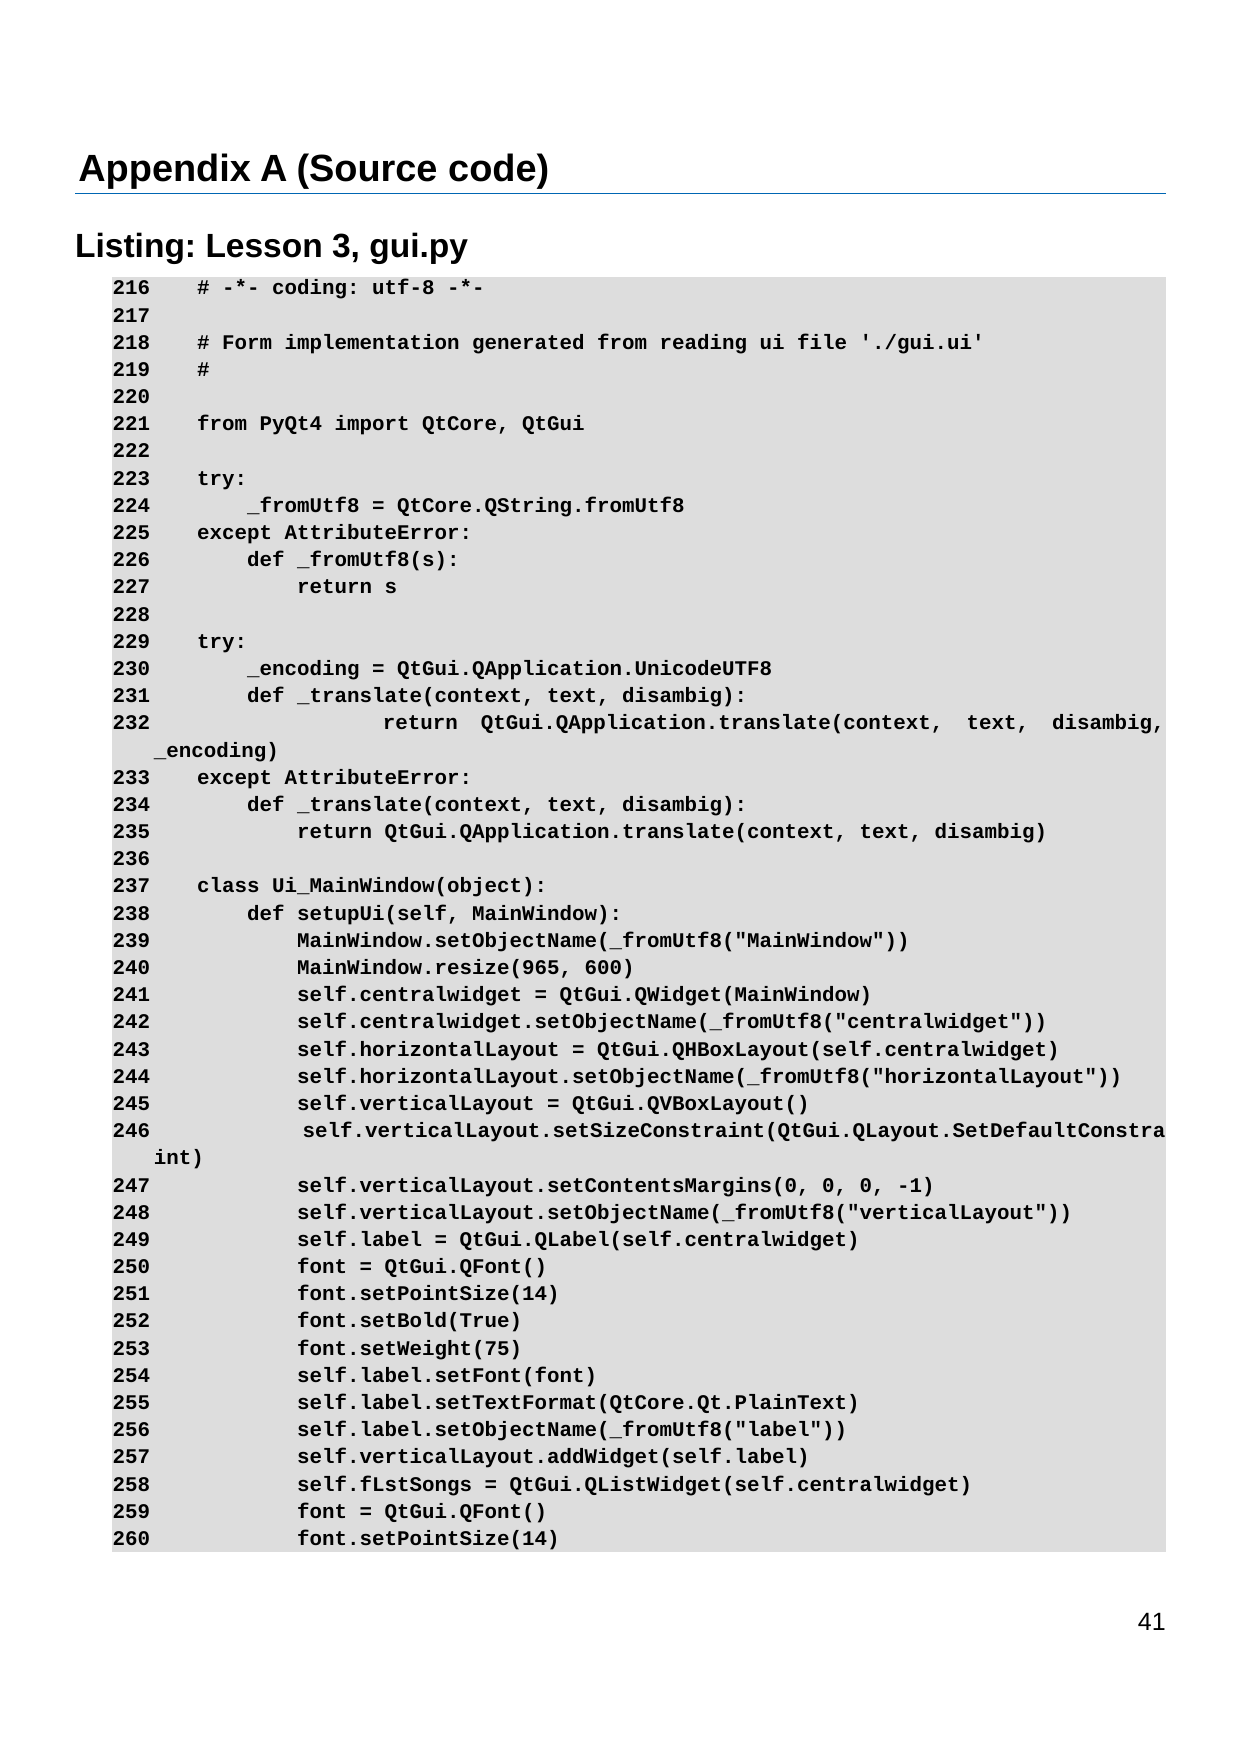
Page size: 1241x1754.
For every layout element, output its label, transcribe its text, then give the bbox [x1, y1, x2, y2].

list self.verticalLayout.setSizeConstraint(QtGui.QLayout.SetDefaultConstraint) [112, 1120, 1166, 1171]
list # Form implementation generated from reading ui file './gui.ui' [112, 332, 1166, 355]
list def _translate(context, text, disambig): [112, 794, 1166, 818]
list self.verticalLayout.setObjectName(_fromUtf8("verticalLayout")) [112, 1202, 1166, 1225]
list class Ui_MainWindow(object): [112, 876, 1166, 899]
list MainWindow.resize(965, 600) [112, 957, 1166, 981]
list self.horizontalLayout = QtGui.QHBoxLayout(self.centralwidget) [112, 1039, 1166, 1062]
list self.verticalLayout.addWidget(self.label) [112, 1446, 1166, 1470]
subtitle Listing: Lesson 3, gui.py [75, 226, 1166, 265]
list self.fLstSongs = QtGui.QListWidget(self.centralwidget) [112, 1474, 1166, 1497]
list def _fromUtf8(s): [112, 549, 1166, 573]
list self.horizontalLayout.setObjectName(_fromUtf8("horizontalLayout")) [112, 1066, 1166, 1089]
list except AttributeError: [112, 767, 1166, 790]
list self.centralwidget = QtGui.QWidget(MainWindow) [112, 984, 1166, 1008]
list # -*- coding: utf-8 -*- [112, 277, 1166, 301]
list return QtGui.QApplication.translate(context, text, disambig, _encoding) [112, 712, 1166, 763]
list font = QtGui.QFont() [112, 1501, 1166, 1524]
list self.label.setTextFormat(QtCore.Qt.PlainText) [112, 1392, 1166, 1416]
list _encoding = QtGui.QApplication.UnicodeUTF8 [112, 658, 1166, 682]
list self.centralwidget.setObjectName(_fromUtf8("centralwidget")) [112, 1011, 1166, 1035]
list font.setBold(True) [112, 1311, 1166, 1334]
list def setupUi(self, MainWindow): [112, 903, 1166, 926]
list MainWindow.setObjectName(_fromUtf8("MainWindow")) [112, 930, 1166, 953]
list self.label.setObjectName(_fromUtf8("label")) [112, 1419, 1166, 1443]
list return QtGui.QApplication.translate(context, text, disambig) [112, 821, 1166, 845]
list font.setWeight(75) [112, 1338, 1166, 1361]
list try: [112, 631, 1166, 654]
list self.verticalLayout.setContentsMargins(0, 0, 0, -1) [112, 1174, 1166, 1198]
list def _translate(context, text, disambig): [112, 685, 1166, 709]
subtitle Appendix A (Source code) [75, 143, 1166, 193]
list self.label.setFont(font) [112, 1365, 1166, 1388]
list except AttributeError: [112, 522, 1166, 546]
list from PyQt4 import QtCore, QtGui [112, 413, 1166, 437]
list self.verticalLayout = QtGui.QVBoxLayout() [112, 1093, 1166, 1117]
list return s [112, 576, 1166, 600]
list self.label = QtGui.QLabel(self.centralwidget) [112, 1229, 1166, 1253]
list font = QtGui.QFont() [112, 1256, 1166, 1280]
list # [112, 359, 1166, 383]
list font.setPointSize(14) [112, 1528, 1166, 1552]
list font.setPointSize(14) [112, 1283, 1166, 1307]
list _fromUtf8 = QtCore.QString.fromUtf8 [112, 495, 1166, 518]
list try: [112, 468, 1166, 491]
